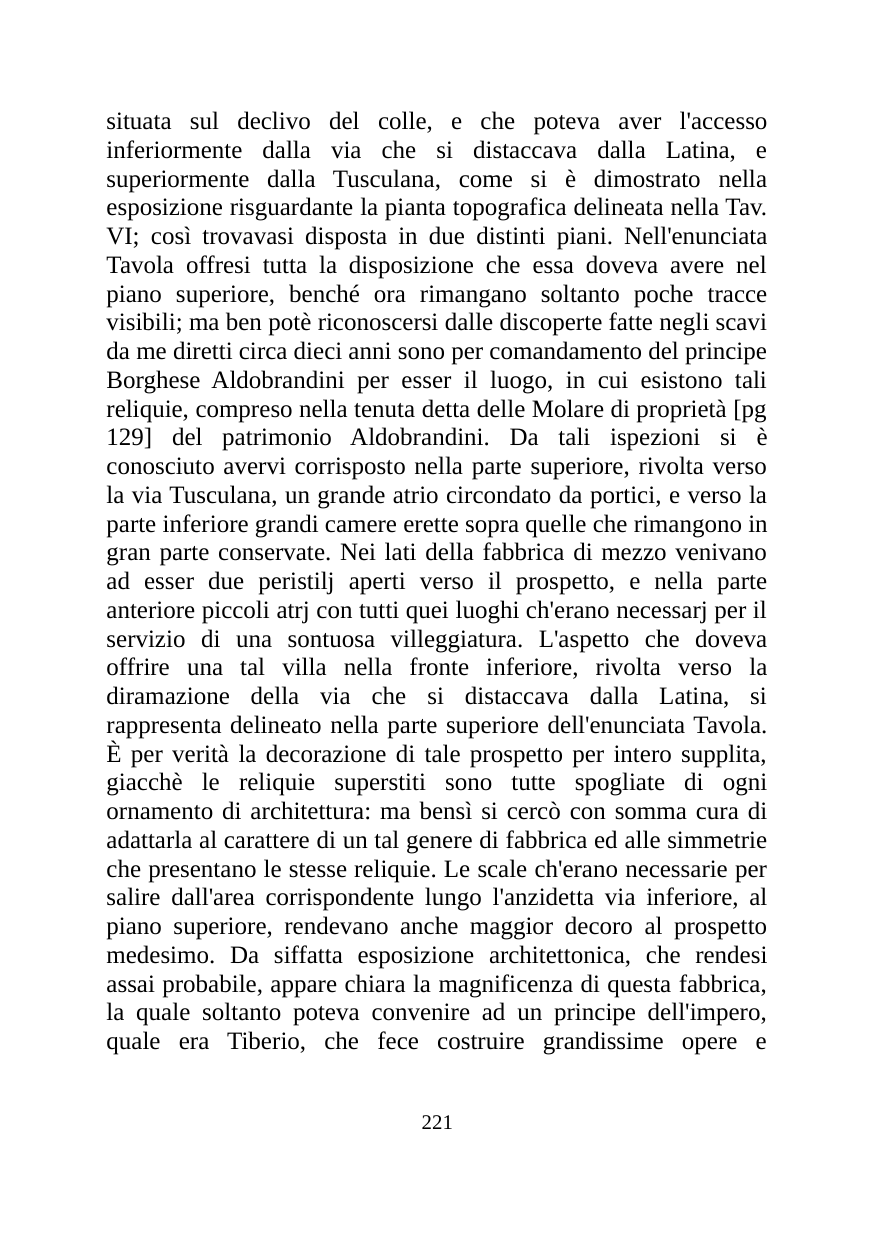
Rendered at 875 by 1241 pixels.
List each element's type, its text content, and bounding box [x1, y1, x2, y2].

text situata sul declivo del colle, e che poteva aver l'accesso inferiormente dalla via che si distaccava dalla Latina, e superiormente dalla Tusculana, come si è dimostrato nella esposizione risguardante la pianta topografica delineata nella Tav. VI; così trovavasi disposta in due distinti piani. Nell'enunciata Tavola offresi tutta la disposizione che essa doveva avere nel piano superiore, benché ora rimangano soltanto poche tracce visibili; ma ben potè riconoscersi dalle discoperte fatte negli scavi da me diretti circa dieci anni sono per comandamento del principe Borghese Aldobrandini per esser il luogo, in cui esistono tali reliquie, compreso nella tenuta detta delle Molare di proprietà [pg 129] del patrimonio Aldobrandini. Da tali ispezioni si è conosciuto avervi corrisposto nella parte superiore, rivolta verso la via Tusculana, un grande atrio circondato da portici, e verso la parte inferiore grandi camere erette sopra quelle che rimangono in gran parte conservate. Nei lati della fabbrica di mezzo venivano ad esser due peristilj aperti verso il prospetto, e nella parte anteriore piccoli atrj con tutti quei luoghi ch'erano necessarj per il servizio di una sontuosa villeggiatura. L'aspetto che doveva offrire una tal villa nella fronte inferiore, rivolta verso la diramazione della via che si distaccava dalla Latina, si rappresenta delineato nella parte superiore dell'enunciata Tavola. È per verità la decorazione di tale prospetto per intero supplita, giacchè le reliquie superstiti sono tutte spogliate di ogni ornamento di architettura: ma bensì si cercò con somma cura di adattarla al carattere di un tal genere di fabbrica ed alle simmetrie che presentano le stesse reliquie. Le scale ch'erano necessarie per salire dall'area corrispondente lungo l'anzidetta via inferiore, al piano superiore, rendevano anche maggior decoro al prospetto medesimo. Da siffatta esposizione architettonica, che rendesi assai probabile, appare chiara la magnificenza di questa fabbrica, la quale soltanto poteva convenire ad un principe dell'impero, quale era Tiberio, che fece costruire grandissime opere e [106, 106, 768, 1055]
